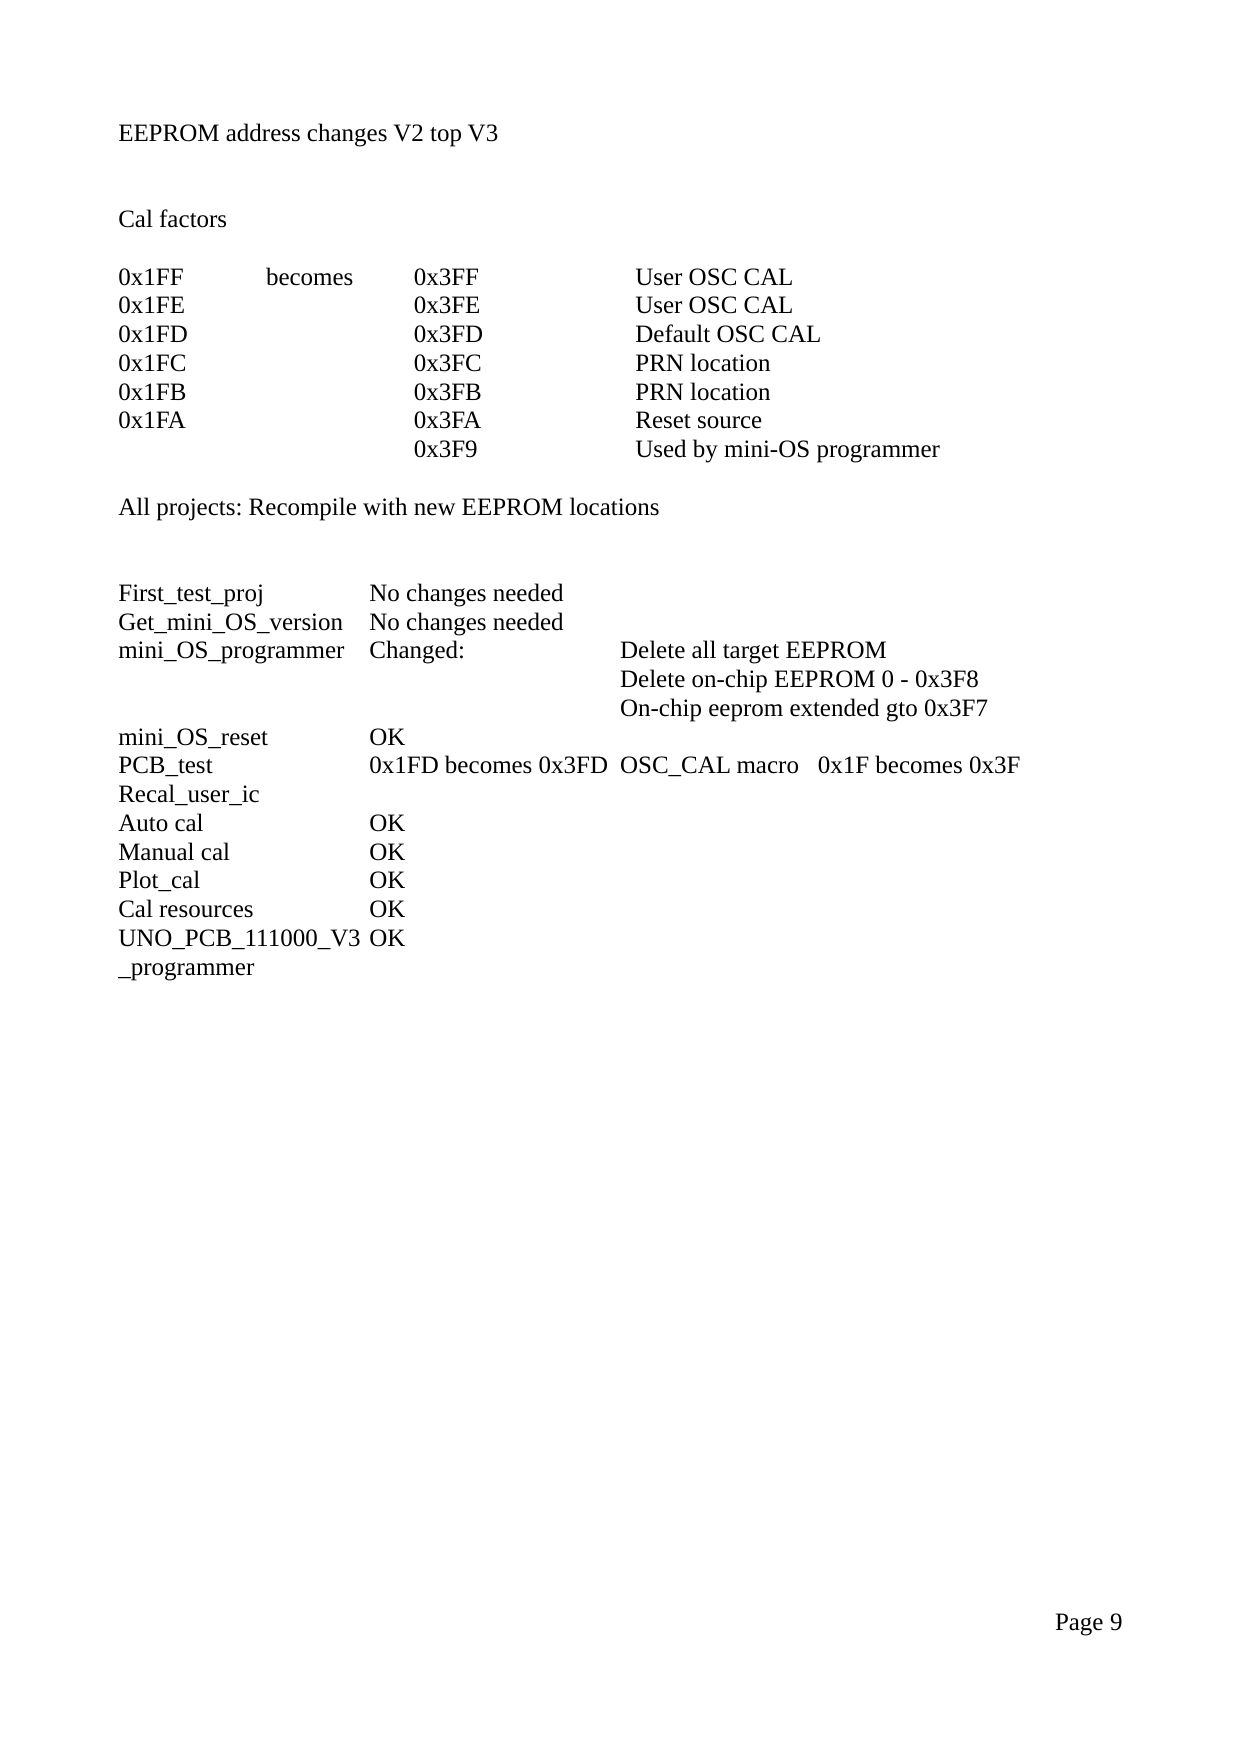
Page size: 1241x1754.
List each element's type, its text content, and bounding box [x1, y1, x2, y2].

text All projects: Recompile with new EEPROM locations [118, 492, 1122, 521]
table_cell Manual cal [118, 837, 369, 866]
table_cell mini_OS_reset [118, 722, 369, 751]
table_cell [620, 607, 871, 636]
text 0x3F9 Used by mini-OS programmer [118, 434, 1122, 463]
table_cell OK [369, 837, 620, 866]
table_cell Get_mini_OS_version [118, 607, 369, 636]
table_cell [620, 722, 871, 751]
table_header No changes needed [369, 578, 620, 607]
table_cell Recal_user_ic [118, 779, 369, 808]
table_cell [369, 981, 620, 1009]
text 0x1FD 0x3FD Default OSC CAL [118, 319, 1122, 348]
table_cell Cal resources [118, 894, 369, 923]
table_cell On-chip eeprom extended gto 0x3F7 [620, 693, 1122, 722]
table_cell [620, 866, 1122, 894]
table_cell [620, 894, 1122, 923]
text EEPROM address changes V2 top V3 [118, 118, 1122, 147]
table_cell [620, 779, 1122, 808]
table_cell [118, 664, 369, 693]
table_cell Delete on-chip EEPROM 0 - 0x3F8 [620, 664, 1122, 693]
table_header First_test_proj [118, 578, 369, 607]
text Cal factors [118, 204, 1122, 233]
table_cell Changed: [369, 636, 620, 664]
table_cell 0x1FD becomes 0x3FD [369, 751, 620, 779]
table_cell OK [369, 894, 620, 923]
table_header [620, 578, 871, 607]
table_cell OK [369, 866, 620, 894]
text 0x1FA 0x3FA Reset source [118, 406, 1122, 434]
table_cell [620, 837, 1122, 866]
table_cell mini_OS_programmer [118, 636, 369, 664]
text 0x1FF becomes 0x3FF User OSC CAL [118, 262, 1122, 291]
table_cell [118, 693, 369, 722]
table_cell [620, 923, 1122, 981]
table_cell Delete all target EEPROM [620, 636, 1122, 664]
table_cell [620, 808, 1122, 837]
table_cell PCB_test [118, 751, 369, 779]
text 0x1FB 0x3FB PRN location [118, 377, 1122, 406]
table_cell UNO_PCB_111000_V3_programmer [118, 923, 369, 981]
table_cell Plot_cal [118, 866, 369, 894]
table_cell [871, 722, 1122, 751]
table_cell [369, 693, 620, 722]
text 0x1FC 0x3FC PRN location [118, 348, 1122, 377]
table_cell OK [369, 923, 620, 981]
table_cell [871, 607, 1122, 636]
text 0x1FE 0x3FE User OSC CAL [118, 291, 1122, 319]
table_cell No changes needed [369, 607, 620, 636]
table_cell [369, 779, 620, 808]
table_header [871, 578, 1122, 607]
table_cell Auto cal [118, 808, 369, 837]
table_cell [369, 664, 620, 693]
table_cell [620, 981, 1122, 1009]
table_cell OK [369, 808, 620, 837]
table_cell [118, 981, 369, 1009]
table_cell OSC_CAL macro 0x1F becomes 0x3F [620, 751, 1122, 779]
table_cell OK [369, 722, 620, 751]
